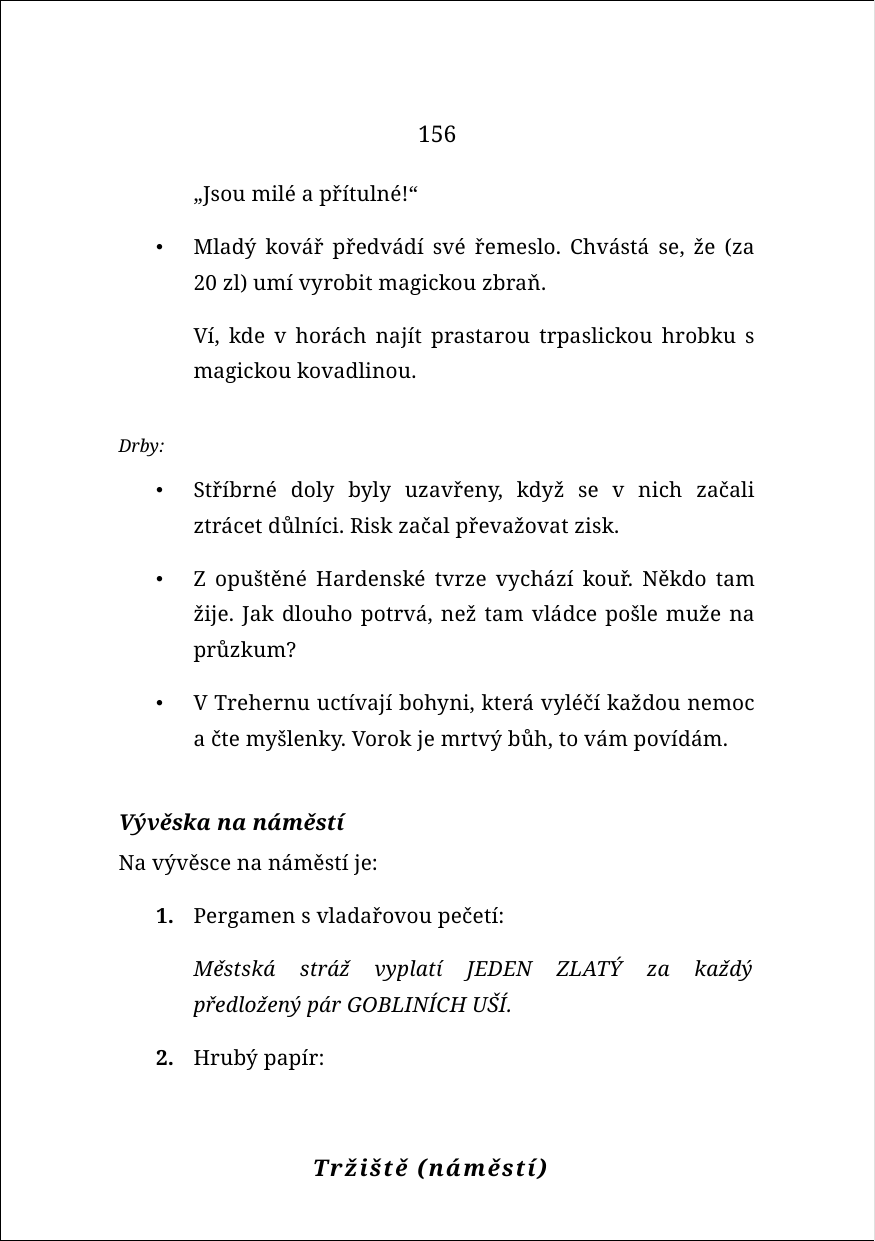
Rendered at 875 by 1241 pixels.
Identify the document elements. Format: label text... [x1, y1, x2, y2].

list Z opuštěné Hardenské tvrze vychází kouř. Někdo tam žije. Jak dlouho potrvá, než tam vládce pošle muže na průzkum? [156, 564, 756, 663]
list Hrubý papír: [156, 1043, 756, 1072]
text Na vývěsce na náměstí je: [118, 848, 756, 877]
list Stříbrné doly byly uzavřeny, když se v nich začali ztrácet důlníci. Risk začal převažovat zisk. [156, 475, 756, 539]
list Pergamen s vladařovou pečetí: [156, 901, 756, 930]
list Ví, kde v horách najít prastarou trpaslickou hrobku s magickou kovadlinou. [156, 321, 756, 385]
list Městská stráž vyplatí JEDEN ZLATÝ za každý předložený pár GOBLINÍCH UŠÍ. [156, 954, 756, 1018]
list „Jsou milé a přítulné!“ [156, 179, 756, 207]
list V Trehernu uctívají bohyni, která vyléčí každou nemoc a čte myšlenky. Vorok je mrtvý bůh, to vám povídám. [156, 688, 756, 752]
subtitle Vývěska na náměstí [118, 807, 756, 836]
text Drby: [118, 433, 756, 457]
list Mladý kovář předvádí své řemeslo. Chvástá se, že (za 20 zl) umí vyrobit magickou zbraň. [156, 232, 756, 296]
